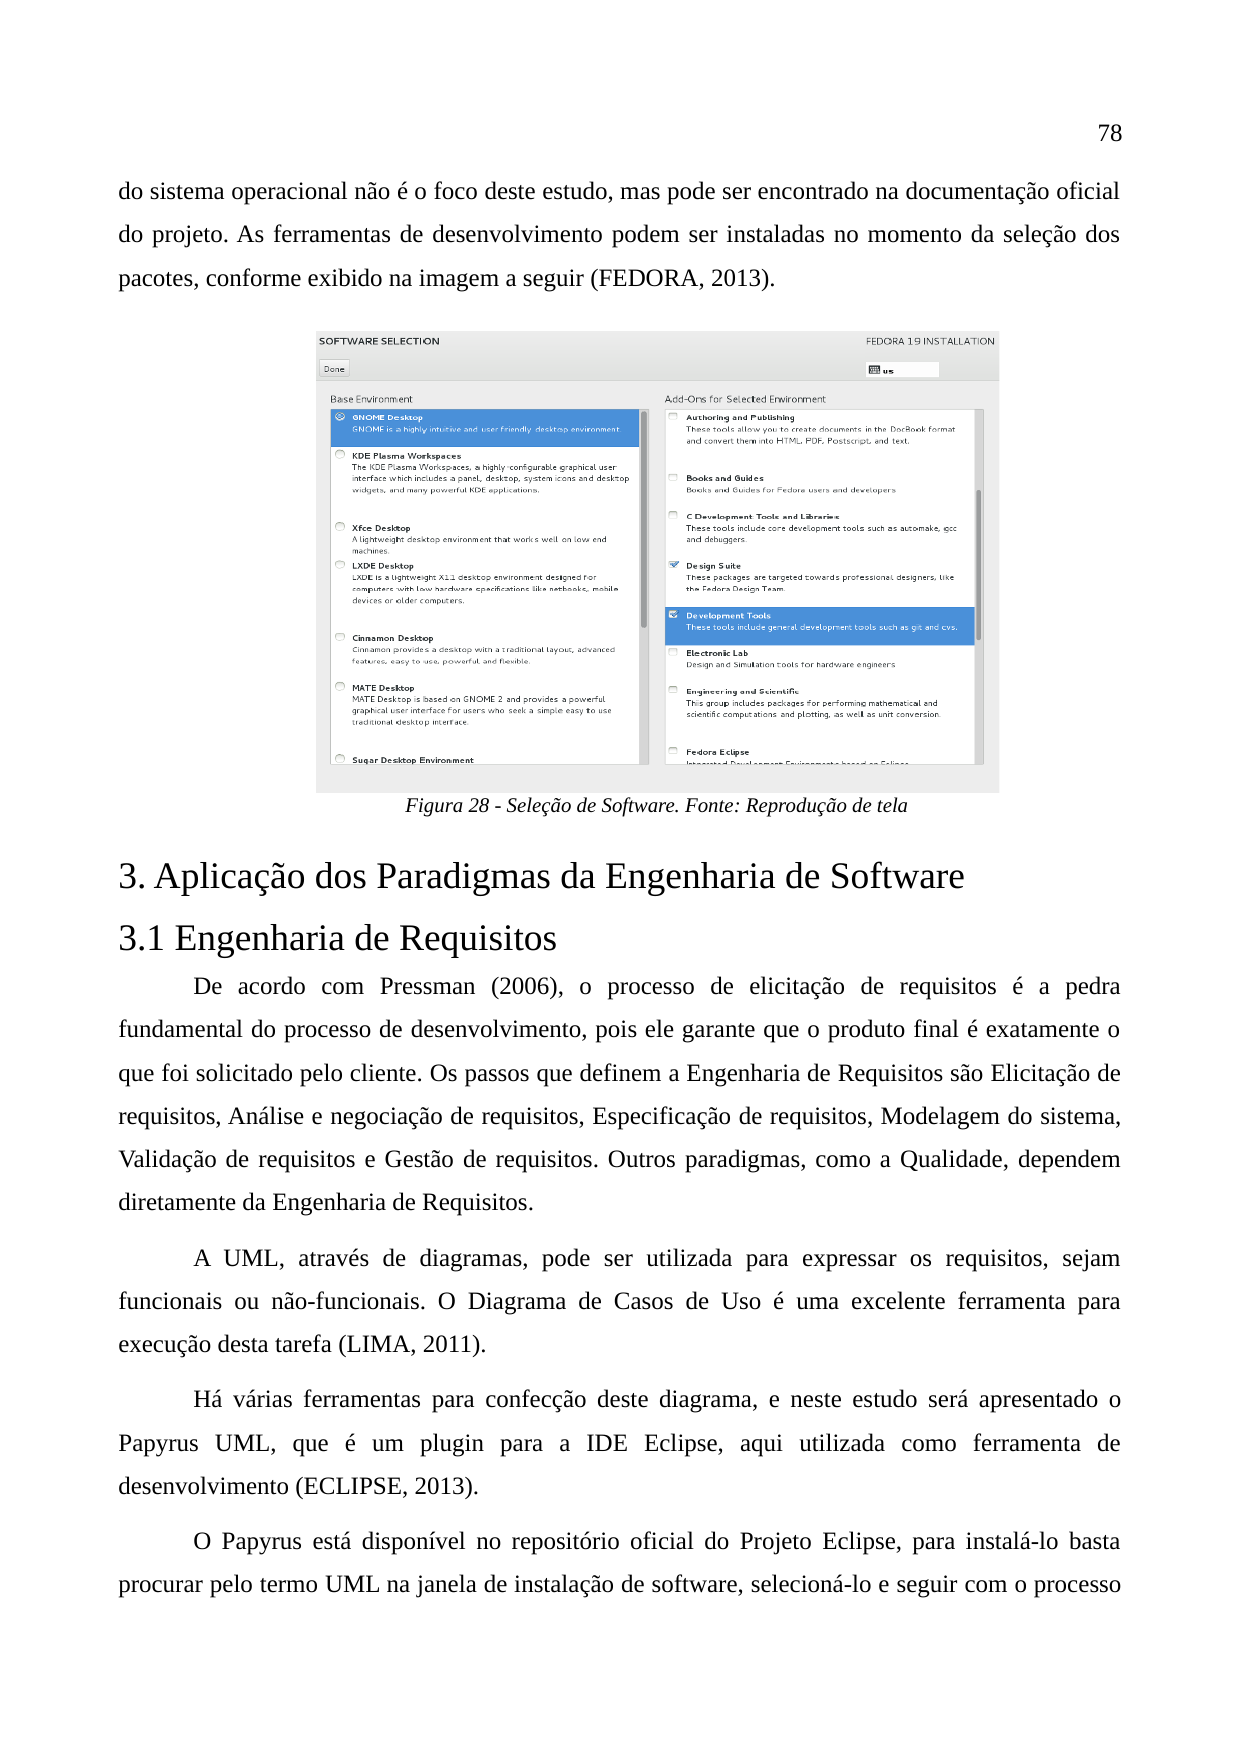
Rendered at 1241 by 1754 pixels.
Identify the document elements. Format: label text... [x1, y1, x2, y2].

text Figura 28 - Seleção de Software. Fonte: Reprodução de tela [316, 793, 999, 817]
text O Papyrus está disponível no repositório oficial do Projeto Eclipse, para instalá-lo basta procurar pelo termo UML na janela de instalação de software, selecioná-lo e seguir com o processo [118, 1526, 1122, 1598]
picture [316, 331, 1000, 793]
text De acordo com Pressman (2006), o processo de elicitação de requisitos é a pedra fundamental do processo de desenvolvimento, pois ele garante que o produto final é exatamente o que foi solicitado pelo cliente. Os passos que definem a Engenharia de Requisitos são Elicitação de requisitos, Análise e negociação de requisitos, Especificação de requisitos, Modelagem do sistema, Validação de requisitos e Gestão de requisitos. Outros paradigmas, como a Qualidade, dependem diretamente da Engenharia de Requisitos. [118, 971, 1122, 1216]
text A UML, através de diagramas, pode ser utilizada para expressar os requisitos, sejam funcionais ou não-funcionais. O Diagrama de Casos de Uso é uma excelente ferramenta para execução desta tarefa (LIMA, 2011). [118, 1243, 1122, 1358]
subtitle 3.1 Engenharia de Requisitos [118, 916, 1122, 959]
text do sistema operacional não é o foco deste estudo, mas pode ser encontrado na documentação oficial do projeto. As ferramentas de desenvolvimento podem ser instaladas no momento da seleção dos pacotes, conforme exibido na imagem a seguir (FEDORA, 2013). [118, 176, 1122, 291]
text Há várias ferramentas para confecção deste diagrama, e neste estudo será apresentado o Papyrus UML, que é um plugin para a IDE Eclipse, aqui utilizada como ferramenta de desenvolvimento (ECLIPSE, 2013). [118, 1384, 1122, 1499]
subtitle 3. Aplicação dos Paradigmas da Engenharia de Software [118, 854, 1122, 897]
